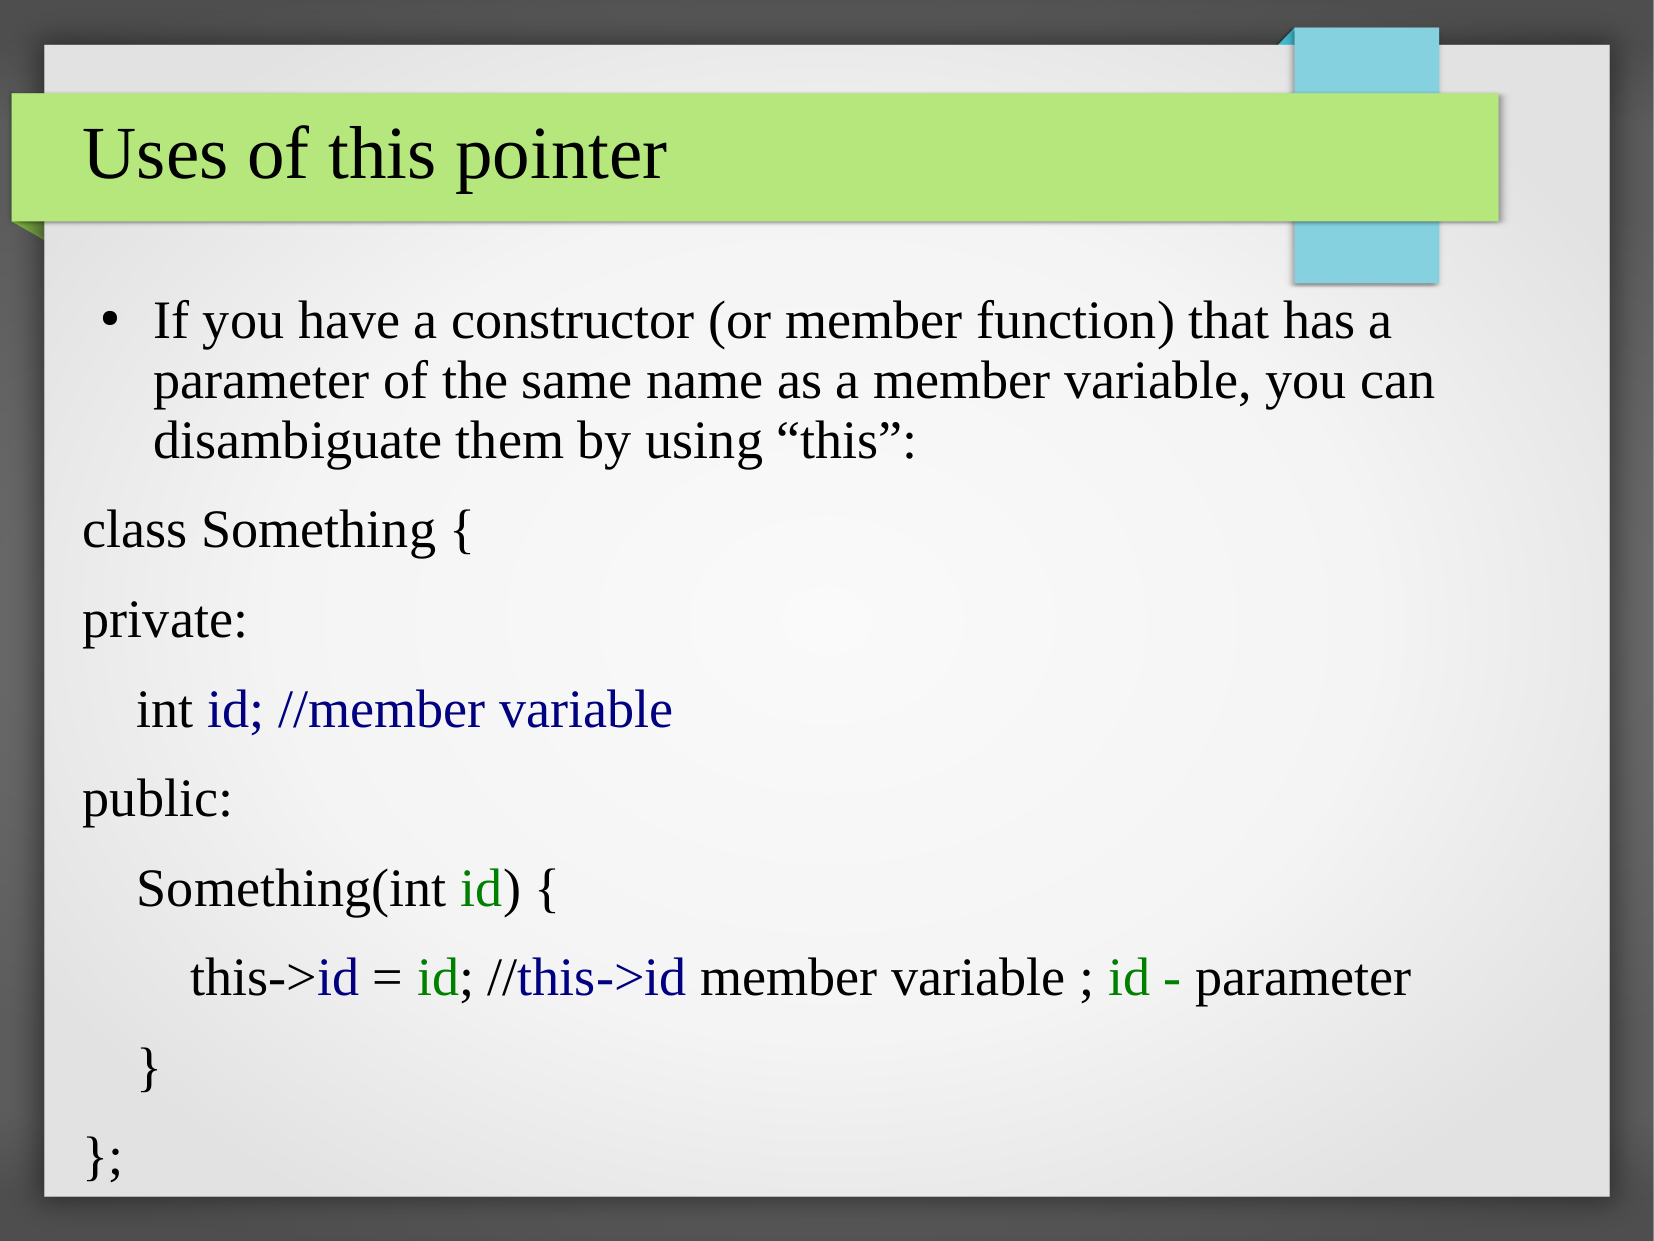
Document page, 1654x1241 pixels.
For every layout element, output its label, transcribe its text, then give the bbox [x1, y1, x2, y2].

picture [0, 0, 1654, 1241]
list If you have a constructor (or member function) that has a parameter of the same name as a member variable, you can disambiguate them by using “this”: class Something { private: int id; //member variable public: Something(int id) { this->id = id; //this->id member variable ; id - parameter } }; [82, 290, 1571, 1217]
title Uses of this pointer [82, 94, 1264, 213]
